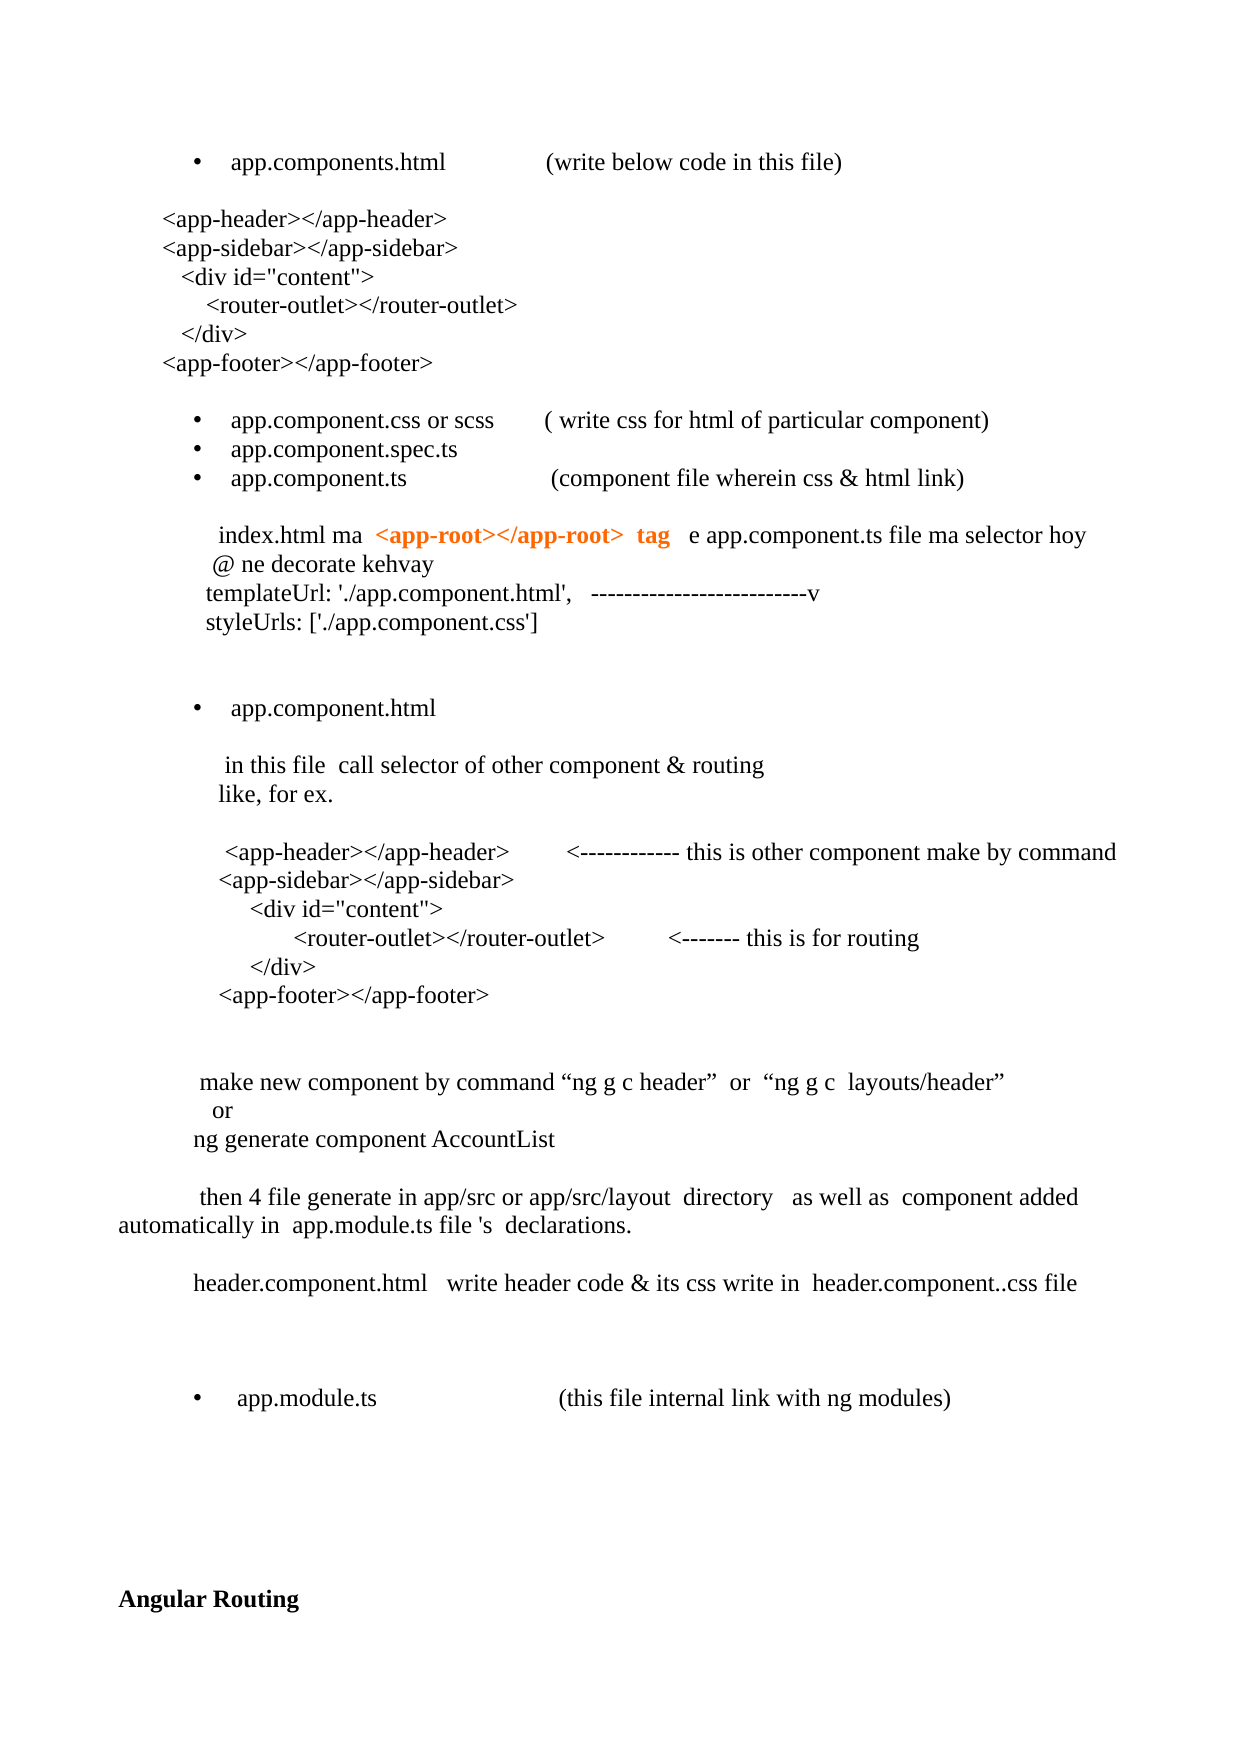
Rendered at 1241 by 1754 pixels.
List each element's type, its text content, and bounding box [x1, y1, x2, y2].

text <div id="content"> [118, 262, 1122, 291]
text <div id="content"> [118, 894, 1122, 923]
text <app-sidebar></app-sidebar> [118, 233, 1122, 262]
text Angular Routing [118, 1584, 1122, 1613]
list app.components.html (write below code in this file) [193, 147, 1122, 176]
list app.component.html [193, 693, 1122, 722]
text styleUrls: ['./app.component.css'] [118, 607, 1122, 636]
text <app-footer></app-footer> [118, 348, 1122, 377]
list app.component.ts (component file wherein css & html link) [193, 463, 1122, 492]
text ng generate component AccountList [118, 1124, 1122, 1153]
text in this file call selector of other component & routing [118, 751, 1122, 779]
text or [118, 1096, 1122, 1124]
text then 4 file generate in app/src or app/src/layout directory as well as component added automatically in app.module.ts file 's declarations. [118, 1182, 1122, 1239]
list app.component.css or scss ( write css for html of particular component) [193, 406, 1122, 434]
text </div> [118, 952, 1122, 981]
text <app-footer></app-footer> [118, 981, 1122, 1009]
text like, for ex. [118, 779, 1122, 808]
text <app-header></app-header> [118, 204, 1122, 233]
text templateUrl: './app.component.html', --------------------------v [118, 578, 1122, 607]
text <app-header></app-header> <------------ this is other component make by command [118, 837, 1122, 866]
list app.module.ts (this file internal link with ng modules) [193, 1383, 1122, 1412]
text index.html ma <app-root></app-root> tag e app.component.ts file ma selector hoy [118, 521, 1122, 549]
text header.component.html write header code & its css write in header.component..css file [118, 1268, 1122, 1297]
text make new component by command “ng g c header” or “ng g c layouts/header” [118, 1067, 1122, 1096]
text <router-outlet></router-outlet> [118, 291, 1122, 319]
text </div> [118, 319, 1122, 348]
text <app-sidebar></app-sidebar> [118, 866, 1122, 894]
list app.component.spec.ts [193, 434, 1122, 463]
text <router-outlet></router-outlet> <------- this is for routing [118, 923, 1122, 952]
text @ ne decorate kehvay [118, 549, 1122, 578]
